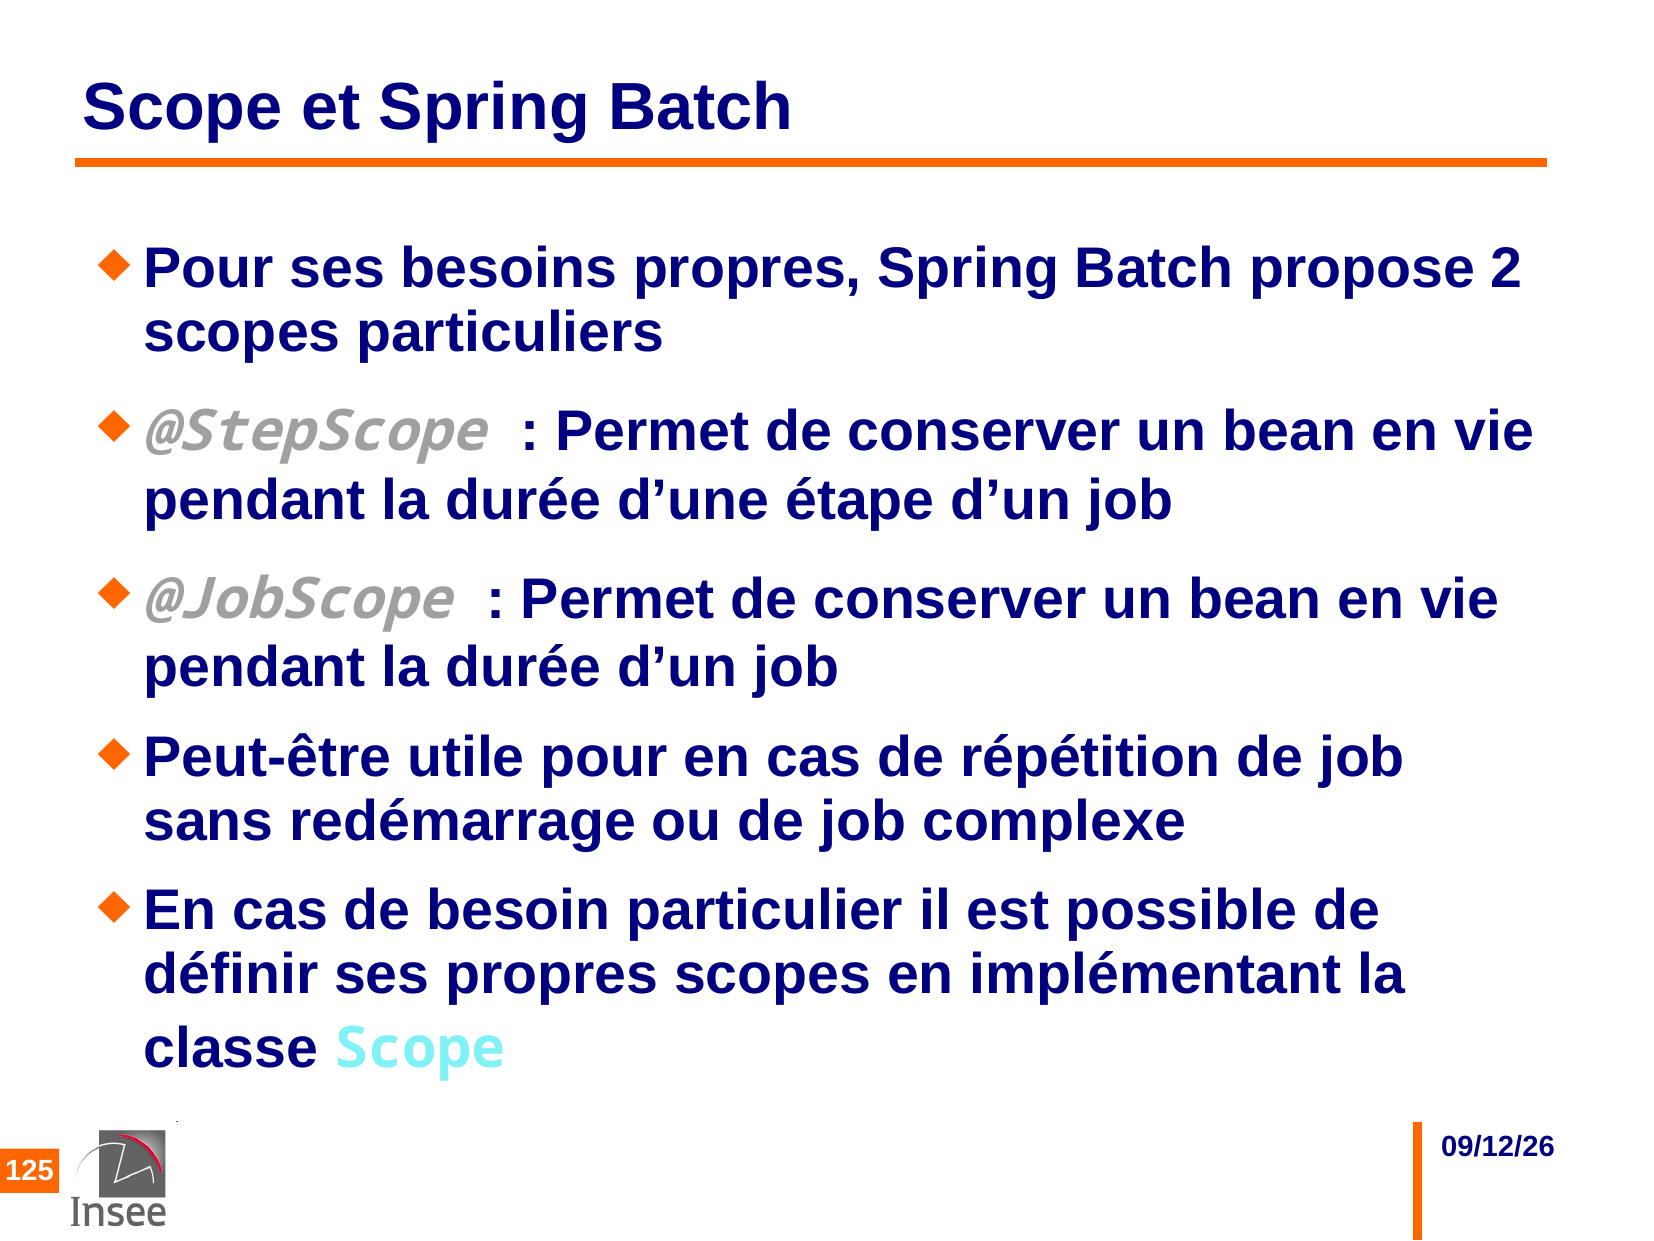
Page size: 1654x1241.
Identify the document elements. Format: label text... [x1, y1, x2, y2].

title Scope et Spring Batch [82, 49, 1619, 163]
picture [62, 1121, 178, 1241]
list Pour ses besoins propres, Spring Batch propose 2 scopes particuliers @StepScope : Permet de conserver un bean en vie pendant la durée d’une étape d’un job @JobScope : Permet de conserver un bean en vie pendant la durée d’un job Peut-être utile pour en cas de répétition de job sans redémarrage ou de job complexe En cas de besoin particulier il est possible de définir ses propres scopes en implémentant la classe Scope [82, 236, 1548, 1087]
